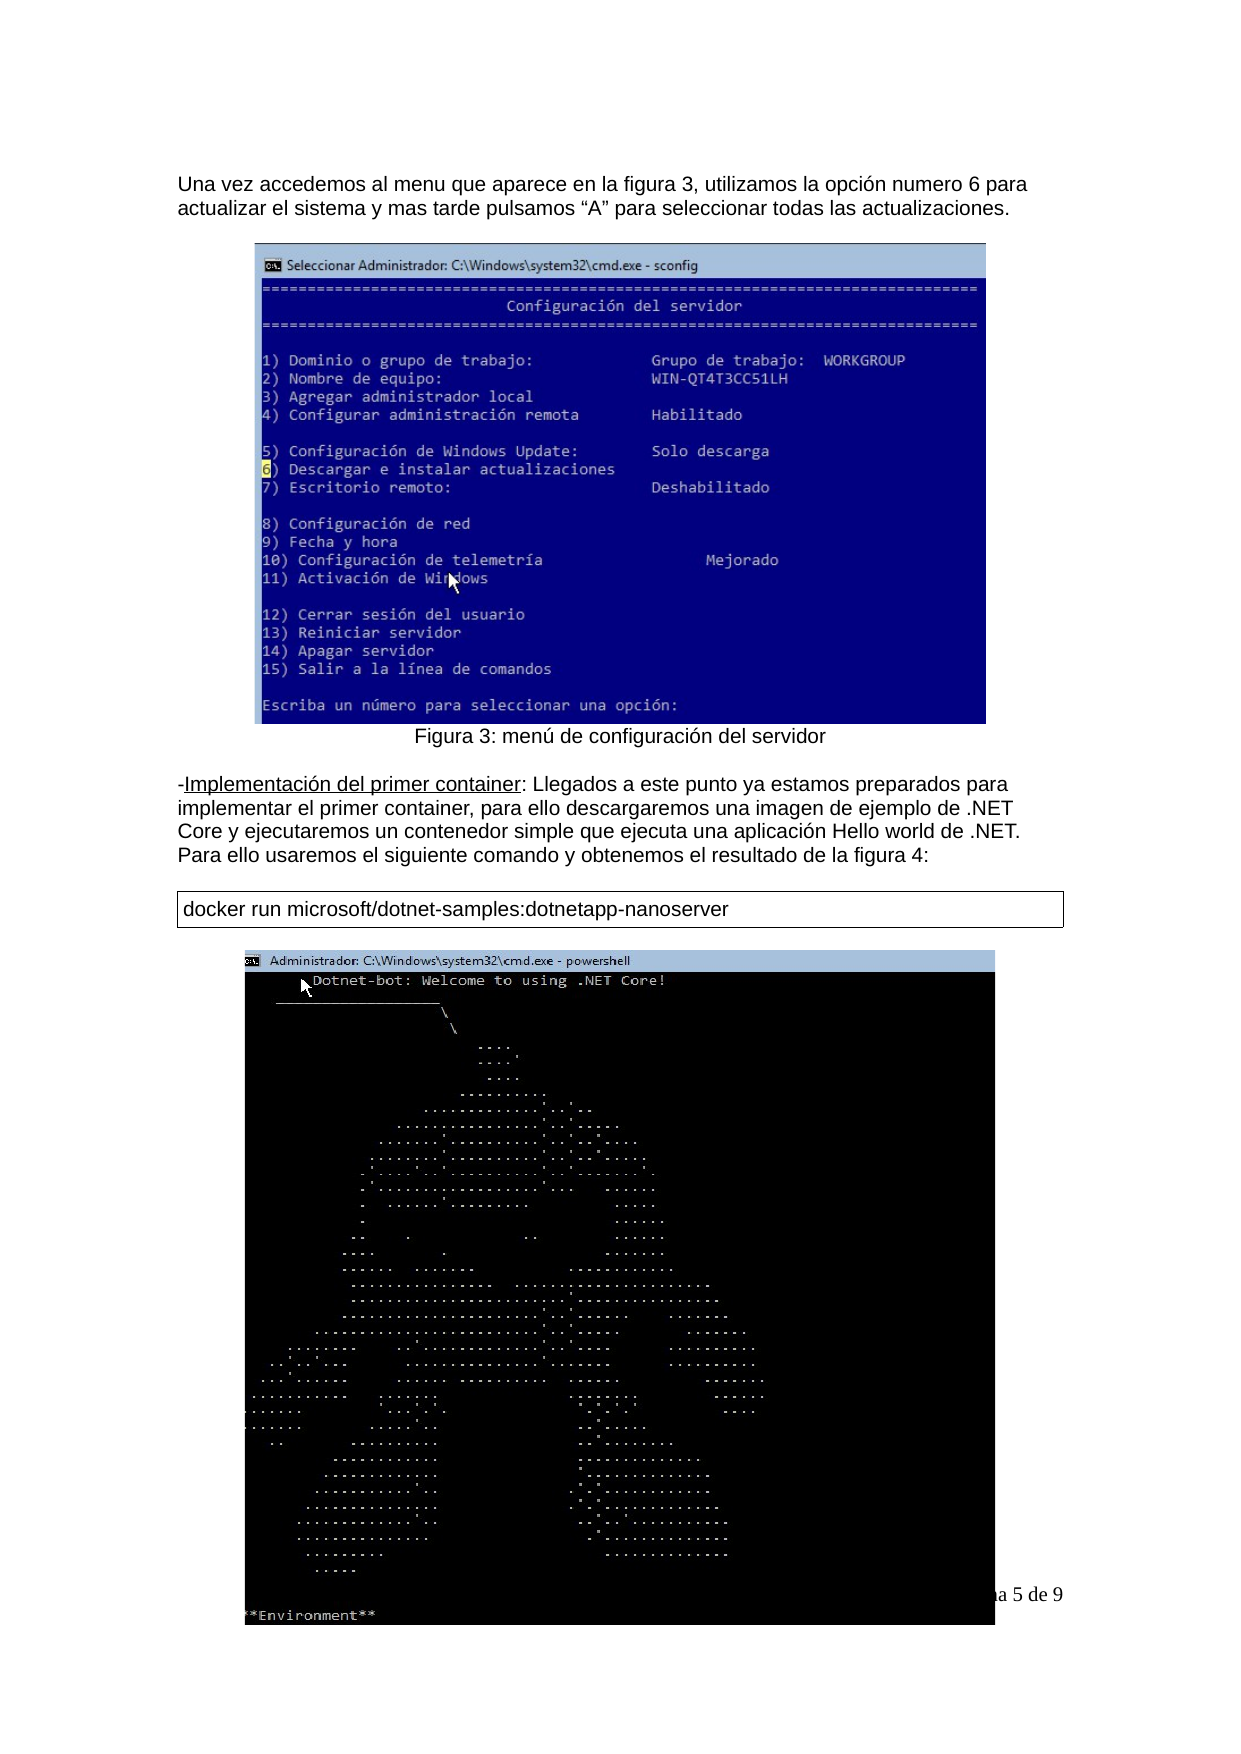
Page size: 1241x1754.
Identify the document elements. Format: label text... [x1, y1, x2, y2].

text -Implementación del primer container: Llegados a este punto ya estamos preparados para implementar el primer container, para ello descargaremos una imagen de ejemplo de .NET Core y ejecutaremos un contenedor simple que ejecuta una aplicación Hello world de .NET. Para ello usaremos el siguiente comando y obtenemos el resultado de la figura 4: [177, 771, 1063, 867]
picture [254, 243, 986, 724]
table_header docker run microsoft/dotnet-samples:dotnetapp-nanoserver [178, 892, 1063, 927]
text Una vez accedemos al menu que aparece en la figura 3, utilizamos la opción numero 6 para actualizar el sistema y mas tarde pulsamos “A” para seleccionar todas las actualizaciones. [177, 172, 1063, 219]
text Figura 3: menú de configuración del servidor [177, 724, 1063, 747]
picture [244, 950, 996, 1625]
